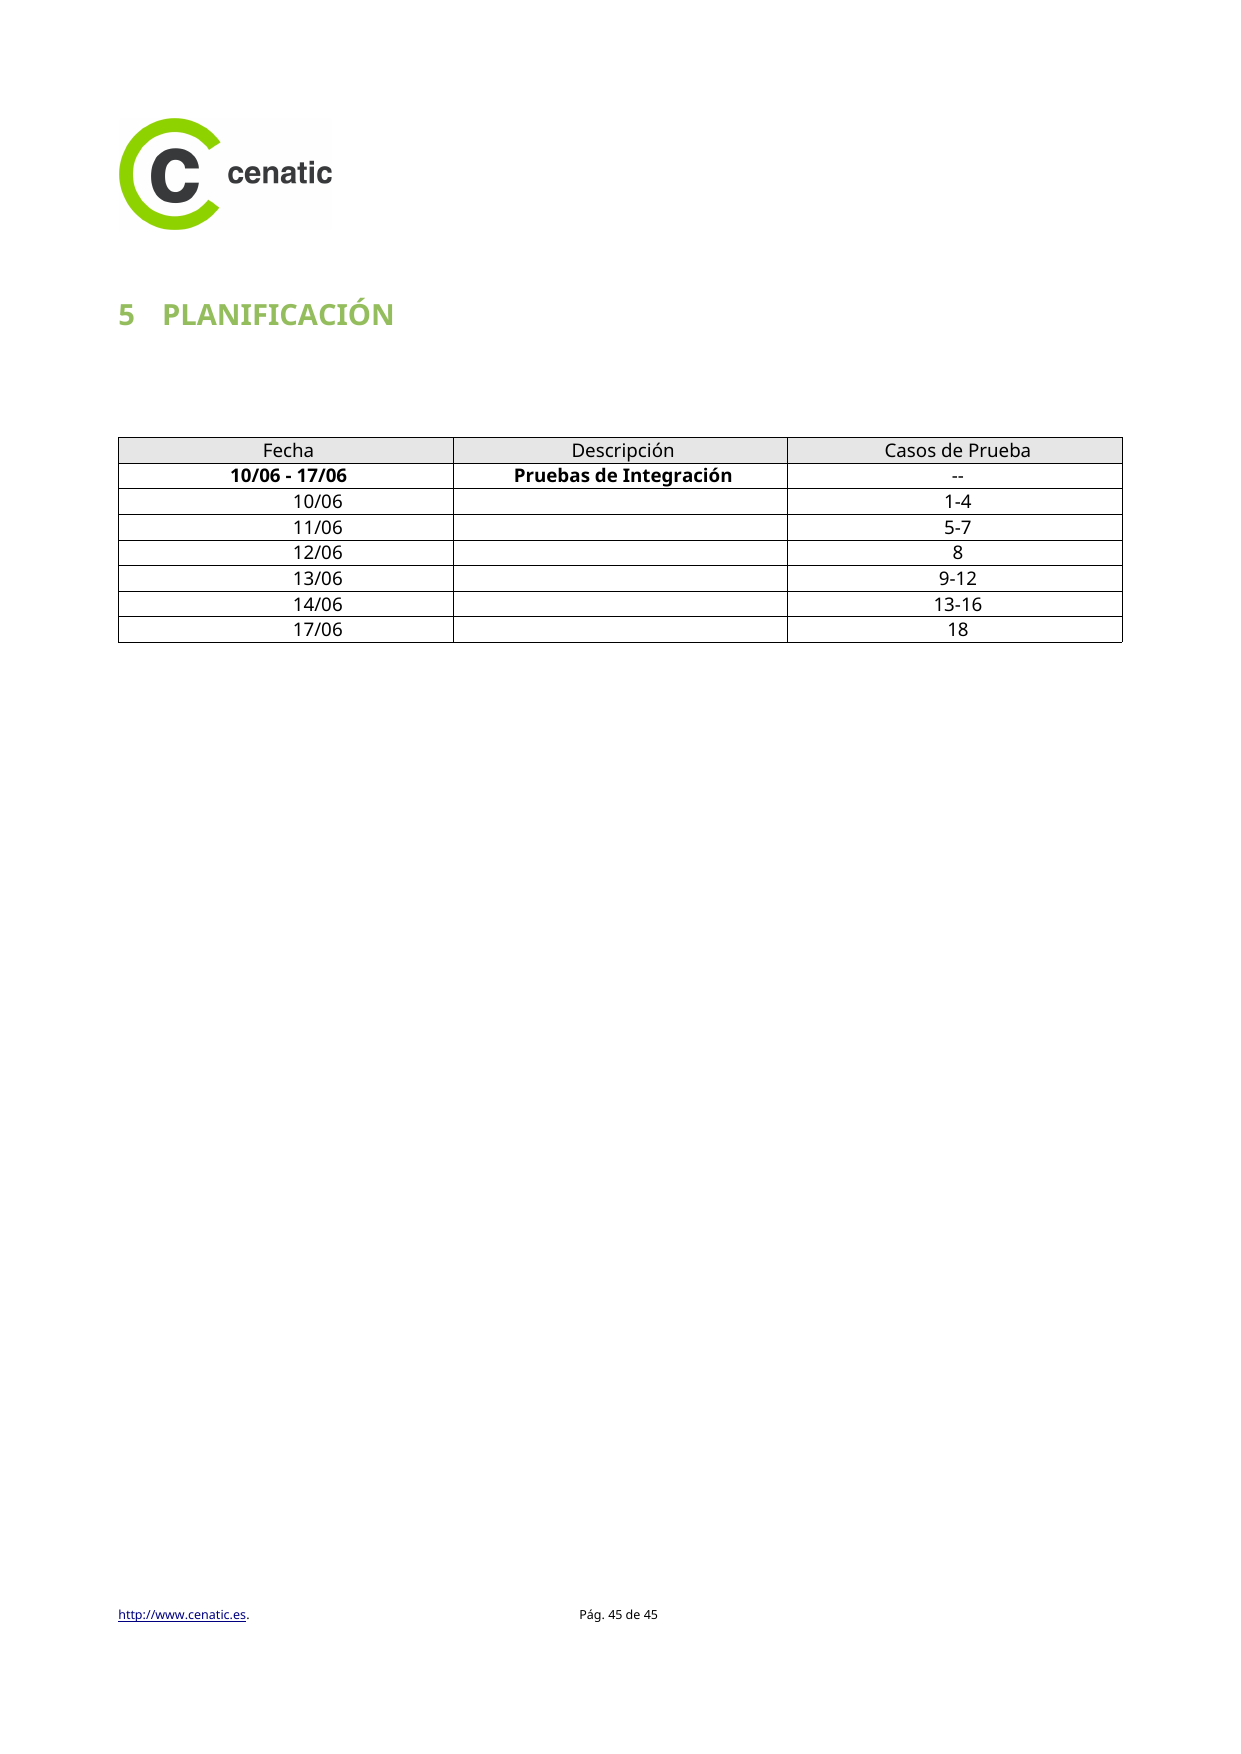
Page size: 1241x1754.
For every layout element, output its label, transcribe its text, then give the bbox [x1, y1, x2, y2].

table_cell 11/06 [119, 515, 453, 539]
table_cell 5-7 [788, 515, 1122, 539]
table_cell 18 [788, 617, 1122, 642]
table_cell 13-16 [788, 592, 1122, 616]
table_cell [454, 566, 787, 591]
table_cell 17/06 [119, 617, 453, 642]
table_cell 10/06 - 17/06 [119, 464, 453, 488]
table_cell 13/06 [119, 566, 453, 591]
table_cell [454, 617, 787, 642]
table_cell 14/06 [119, 592, 453, 616]
table_cell [454, 489, 787, 514]
table_cell -- [788, 464, 1122, 488]
table_cell Pruebas de Integración [454, 464, 787, 488]
table_cell 8 [788, 541, 1122, 565]
table_cell [454, 592, 787, 616]
table_cell [454, 541, 787, 565]
subtitle PLANIFICACIÓN [118, 294, 1122, 334]
table_header Descripción [454, 438, 787, 463]
table_header Casos de Prueba [788, 438, 1122, 463]
table_cell 1-4 [788, 489, 1122, 514]
table_header Fecha [119, 438, 453, 463]
table_cell 10/06 [119, 489, 453, 514]
table_cell [454, 515, 787, 539]
table_cell 9-12 [788, 566, 1122, 591]
table_cell 12/06 [119, 541, 453, 565]
picture [119, 118, 332, 230]
